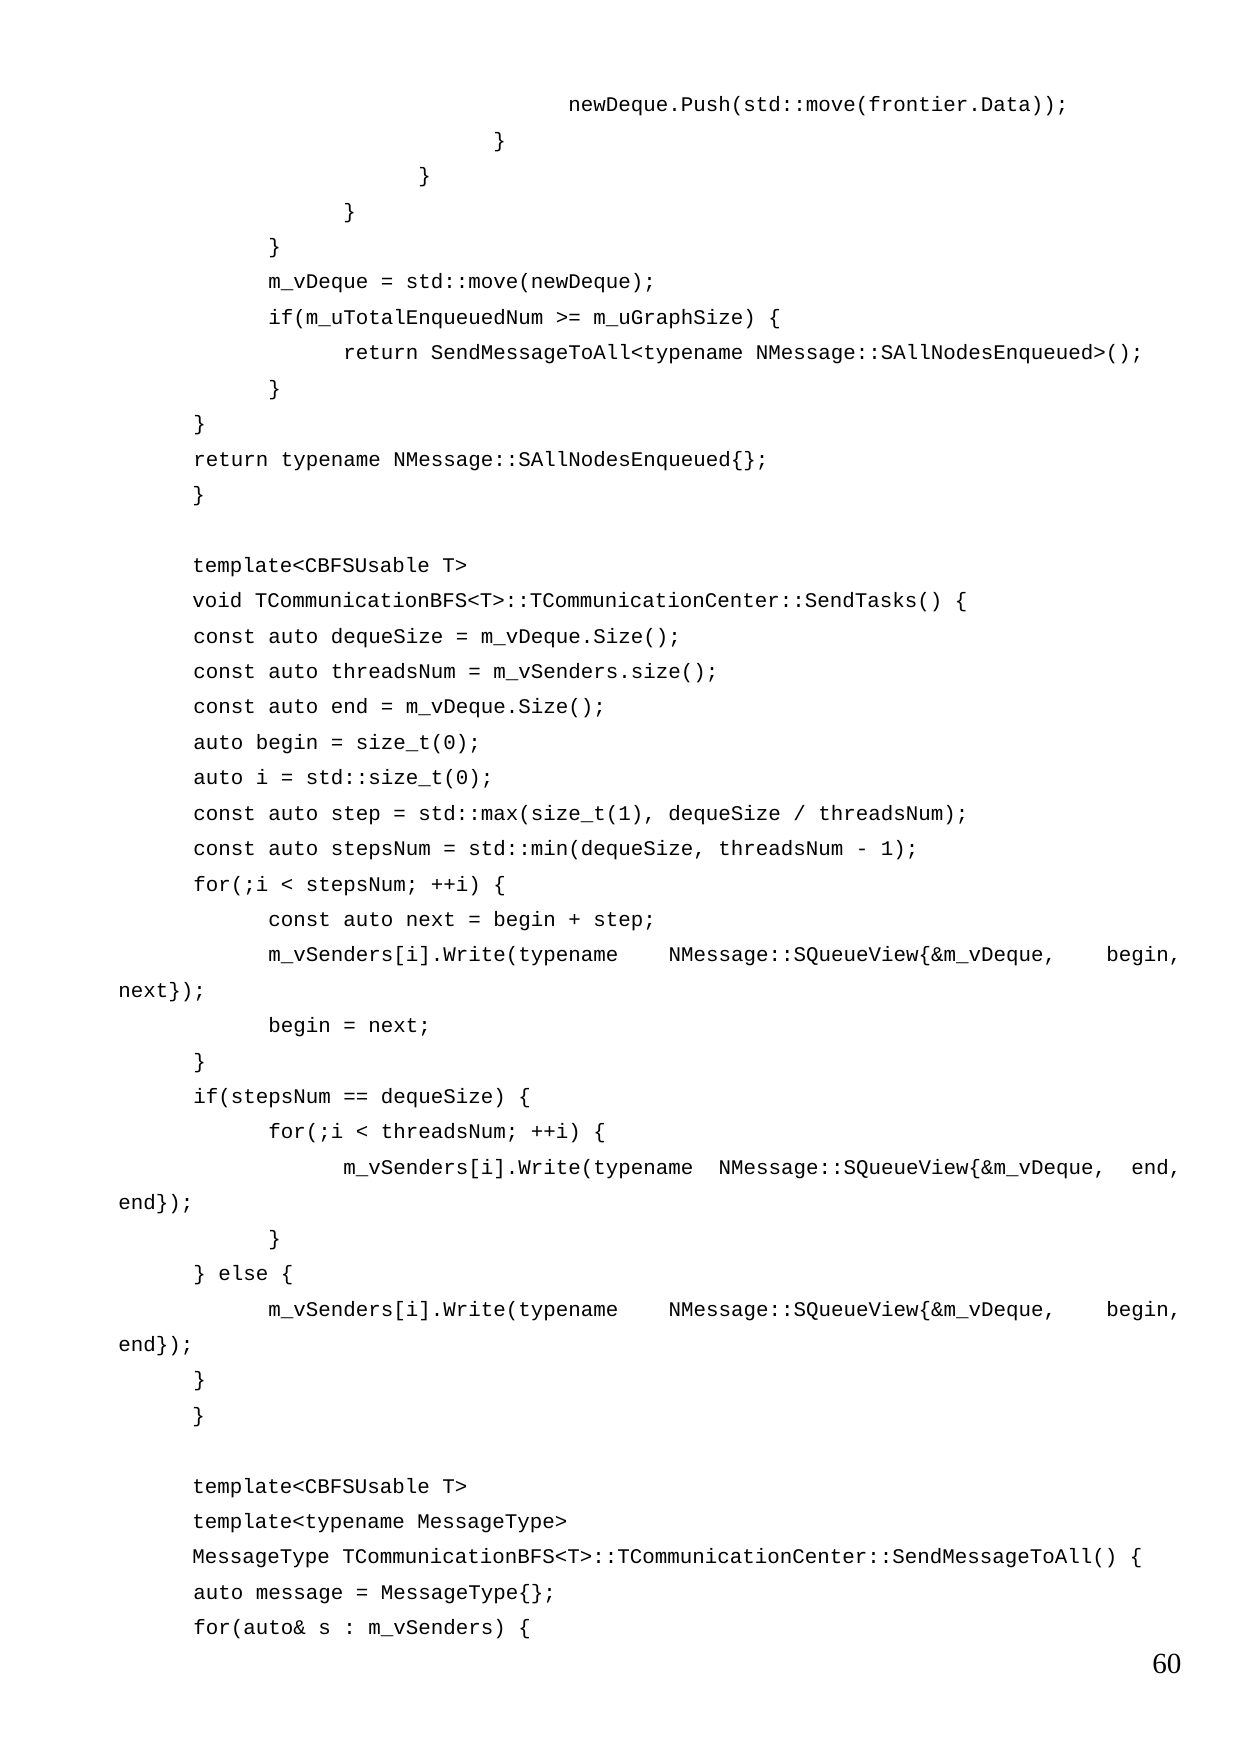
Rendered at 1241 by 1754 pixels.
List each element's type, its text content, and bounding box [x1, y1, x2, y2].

text } [118, 1369, 1181, 1393]
text template<CBFSUsable T> [118, 555, 1181, 578]
text m_vSenders[i].Write(typename NMessage::SQueueView{&m_vDeque, begin, end}); [118, 1299, 1181, 1358]
text for(auto& s : m_vSenders) { [118, 1617, 1181, 1641]
text } [118, 165, 1181, 189]
text auto message = MessageType{}; [118, 1582, 1181, 1606]
text begin = next; [118, 1015, 1181, 1039]
text } [118, 201, 1181, 224]
text if(stepsNum == dequeSize) { [118, 1086, 1181, 1110]
text const auto end = m_vDeque.Size(); [118, 697, 1181, 720]
text const auto step = std::max(size_t(1), dequeSize / threadsNum); [118, 803, 1181, 826]
text } [118, 484, 1181, 508]
text } [118, 1051, 1181, 1074]
text auto i = std::size_t(0); [118, 767, 1181, 791]
text m_vSenders[i].Write(typename NMessage::SQueueView{&m_vDeque, begin, next}); [118, 944, 1181, 1003]
text const auto dequeSize = m_vDeque.Size(); [118, 626, 1181, 649]
text for(;i < threadsNum; ++i) { [118, 1122, 1181, 1145]
text const auto threadsNum = m_vSenders.size(); [118, 661, 1181, 685]
text m_vSenders[i].Write(typename NMessage::SQueueView{&m_vDeque, end, end}); [118, 1157, 1181, 1216]
text } [118, 413, 1181, 437]
text } [118, 1405, 1181, 1428]
text return SendMessageToAll<typename NMessage::SAllNodesEnqueued>(); [118, 342, 1181, 366]
text const auto next = begin + step; [118, 909, 1181, 933]
text } [118, 1228, 1181, 1251]
text } [118, 378, 1181, 401]
text auto begin = size_t(0); [118, 732, 1181, 756]
text MessageType TCommunicationBFS<T>::TCommunicationCenter::SendMessageToAll() { [118, 1547, 1181, 1570]
text newDeque.Push(std::move(frontier.Data)); [118, 94, 1181, 118]
text } [118, 130, 1181, 153]
text template<typename MessageType> [118, 1511, 1181, 1535]
text if(m_uTotalEnqueuedNum >= m_uGraphSize) { [118, 307, 1181, 331]
text template<CBFSUsable T> [118, 1476, 1181, 1499]
text const auto stepsNum = std::min(dequeSize, threadsNum - 1); [118, 838, 1181, 862]
text void TCommunicationBFS<T>::TCommunicationCenter::SendTasks() { [118, 590, 1181, 614]
text } [118, 236, 1181, 260]
text return typename NMessage::SAllNodesEnqueued{}; [118, 449, 1181, 472]
text m_vDeque = std::move(newDeque); [118, 272, 1181, 295]
text } else { [118, 1263, 1181, 1287]
text for(;i < stepsNum; ++i) { [118, 874, 1181, 897]
